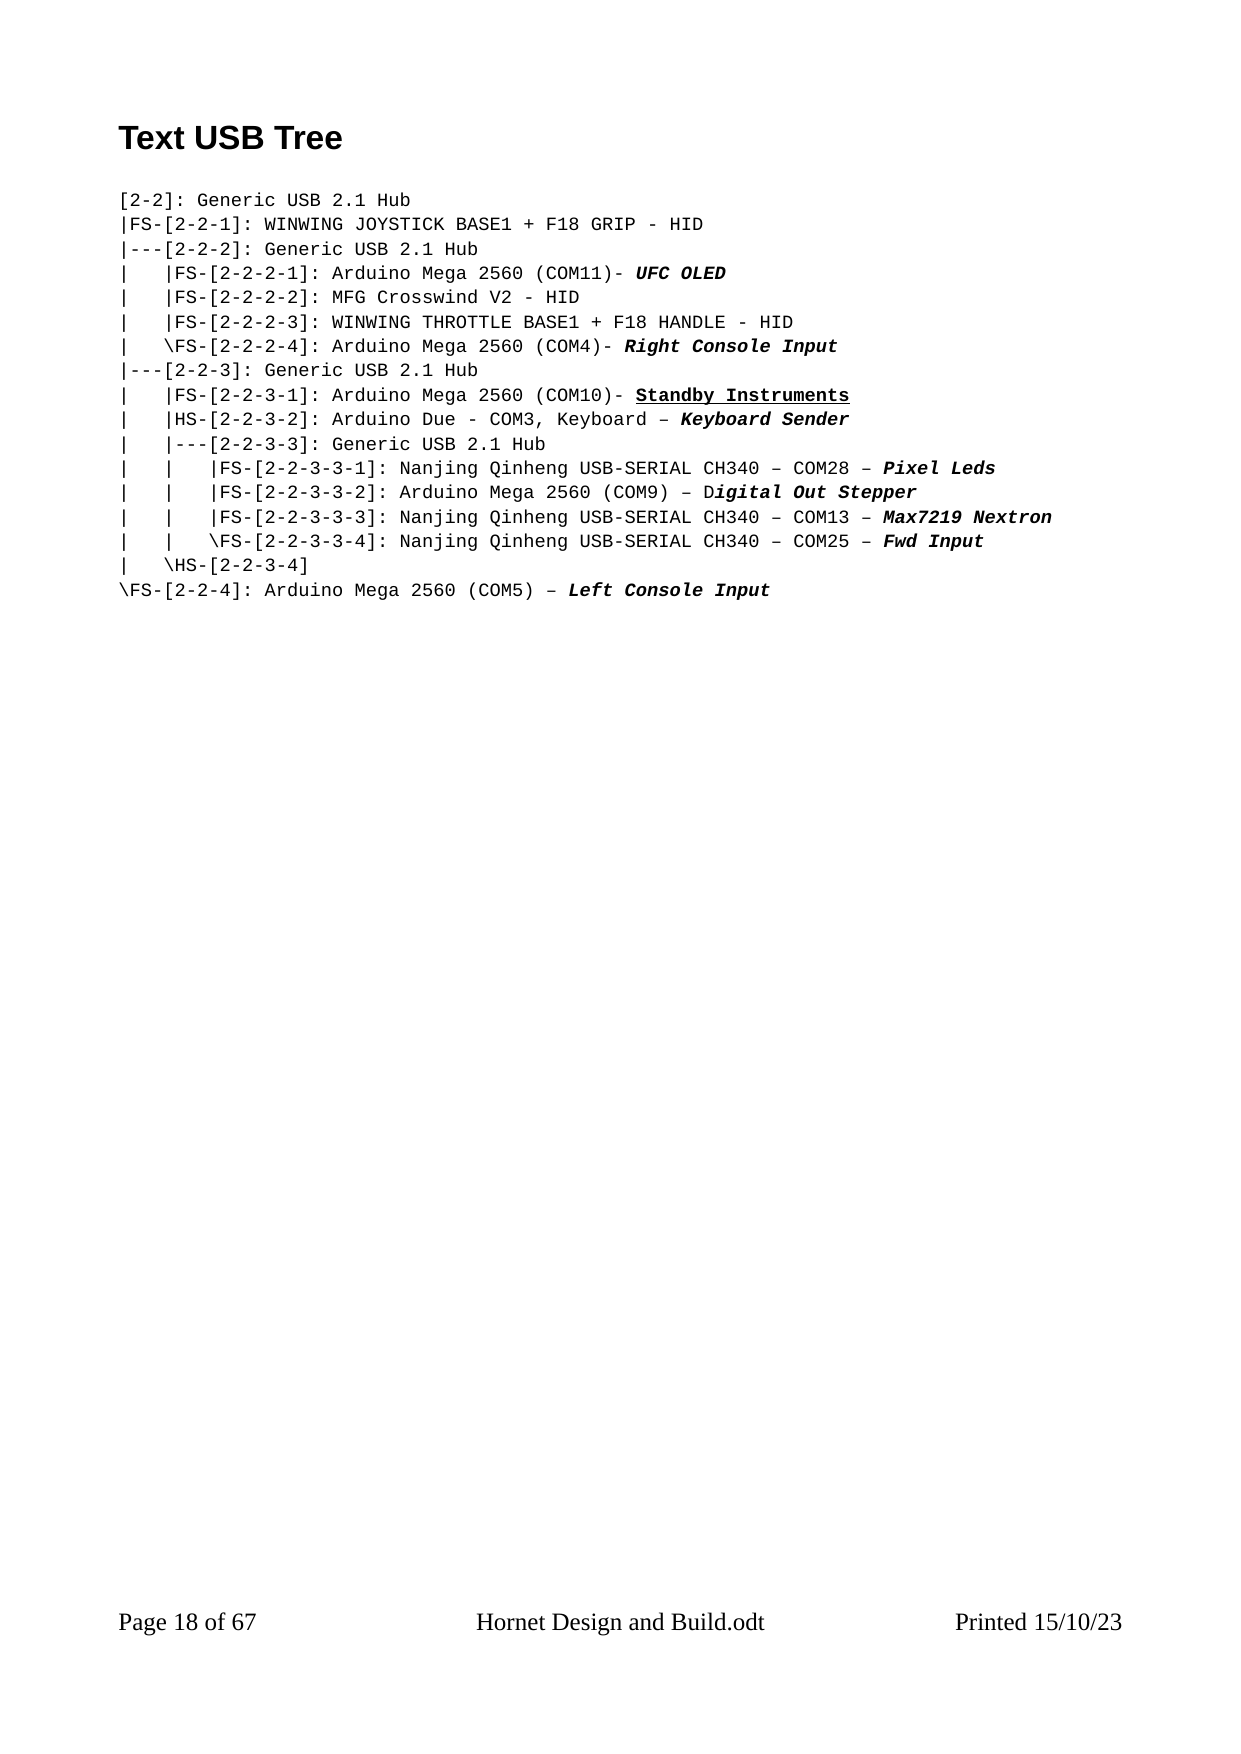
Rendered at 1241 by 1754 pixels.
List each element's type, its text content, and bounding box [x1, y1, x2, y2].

text | | |FS-[2-2-3-3-1]: Nanjing Qinheng USB-SERIAL CH340 – COM28 – Pixel Leds [118, 459, 1122, 480]
text \FS-[2-2-4]: Arduino Mega 2560 (COM5) – Left Console Input [118, 581, 1122, 602]
text | |FS-[2-2-2-1]: Arduino Mega 2560 (COM11)- UFC OLED [118, 264, 1122, 285]
text | |FS-[2-2-2-2]: MFG Crosswind V2 - HID [118, 288, 1122, 309]
text |---[2-2-3]: Generic USB 2.1 Hub [118, 361, 1122, 382]
text | \FS-[2-2-2-4]: Arduino Mega 2560 (COM4)- Right Console Input [118, 337, 1122, 358]
text | | \FS-[2-2-3-3-4]: Nanjing Qinheng USB-SERIAL CH340 – COM25 – Fwd Input [118, 532, 1122, 553]
text |---[2-2-2]: Generic USB 2.1 Hub [118, 239, 1122, 261]
text [2-2]: Generic USB 2.1 Hub [118, 191, 1122, 212]
text |FS-[2-2-1]: WINWING JOYSTICK BASE1 + F18 GRIP - HID [118, 215, 1122, 236]
text | | |FS-[2-2-3-3-2]: Arduino Mega 2560 (COM9) – Digital Out Stepper [118, 483, 1122, 504]
text | | |FS-[2-2-3-3-3]: Nanjing Qinheng USB-SERIAL CH340 – COM13 – Max7219 Nextron [118, 507, 1122, 529]
text | |FS-[2-2-2-3]: WINWING THROTTLE BASE1 + F18 HANDLE - HID [118, 312, 1122, 334]
text | \HS-[2-2-3-4] [118, 556, 1122, 577]
text | |---[2-2-3-3]: Generic USB 2.1 Hub [118, 434, 1122, 456]
text | |FS-[2-2-3-1]: Arduino Mega 2560 (COM10)- Standby Instruments [118, 386, 1122, 407]
subtitle Text USB Tree [118, 118, 1122, 157]
text | |HS-[2-2-3-2]: Arduino Due - COM3, Keyboard – Keyboard Sender [118, 410, 1122, 431]
